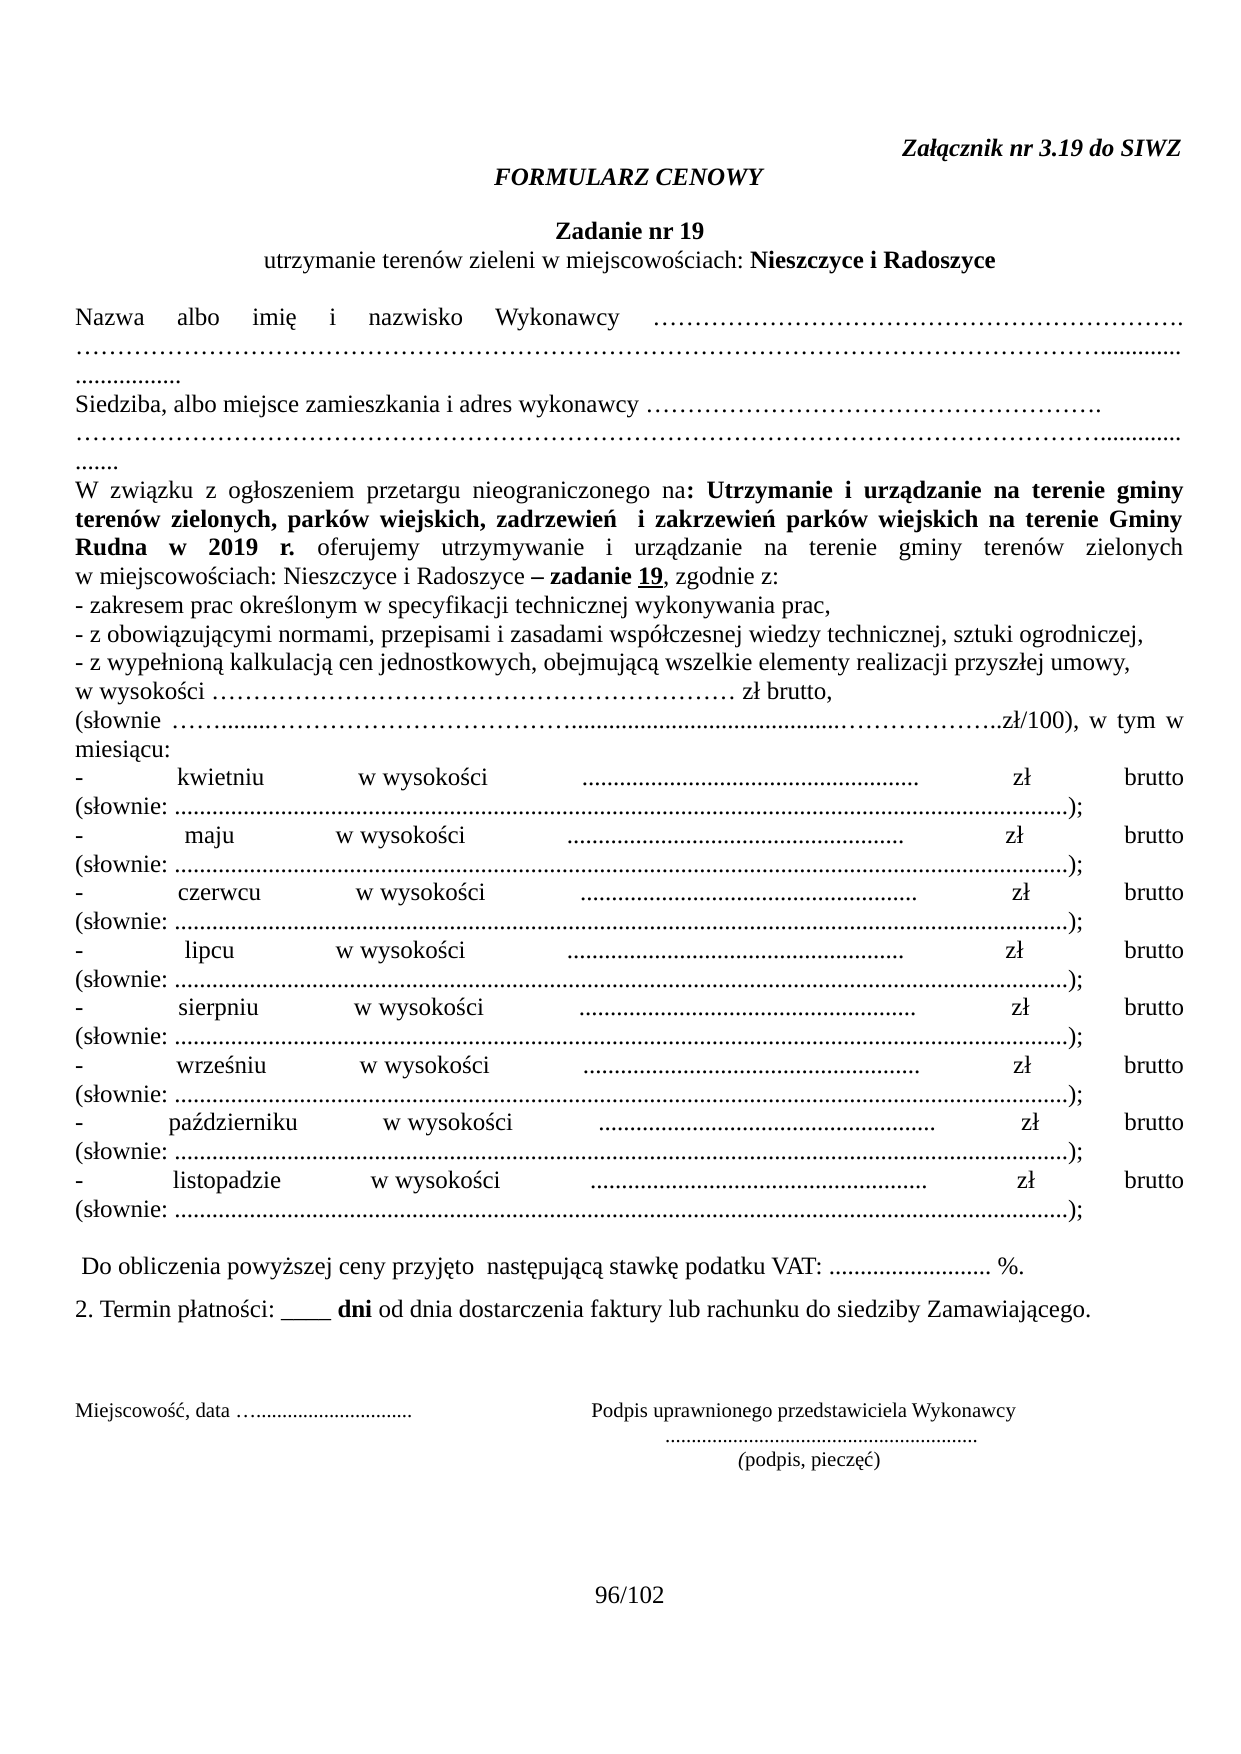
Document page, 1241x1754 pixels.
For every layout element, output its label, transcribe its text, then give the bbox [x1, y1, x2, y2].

text utrzymanie terenów zieleni w miejscowościach: Nieszczyce i Radoszyce [75, 245, 1184, 274]
text - lipcu w wysokości ...................................................... zł brutto (słownie: ...............................................................................................................................................); [75, 935, 1184, 992]
text - październiku w wysokości ...................................................... zł brutto (słownie: ...............................................................................................................................................); [75, 1107, 1184, 1165]
text ............................................................ [75, 1422, 1184, 1447]
text - wrześniu w wysokości ...................................................... zł brutto (słownie: ...............................................................................................................................................); [75, 1050, 1184, 1107]
text W związku z ogłoszeniem przetargu nieograniczonego na: Utrzymanie i urządzanie na terenie gminy terenów zielonych, parków wiejskich, zadrzewień i zakrzewień parków wiejskich na terenie Gminy Rudna w 2019 r. oferujemy utrzymywanie i urządzanie na terenie gminy terenów zielonych w miejscowościach: Nieszczyce i Radoszyce – zadanie 19, zgodnie z: [75, 475, 1184, 590]
text w wysokości ……………………………………………………… zł brutto, [75, 676, 1184, 705]
text - z wypełnioną kalkulacją cen jednostkowych, obejmującą wszelkie elementy realizacji przyszłej umowy, [75, 647, 1184, 676]
text - zakresem prac określonym w specyfikacji technicznej wykonywania prac, [75, 590, 1184, 619]
text - sierpniu w wysokości ...................................................... zł brutto (słownie: ...............................................................................................................................................); [75, 992, 1184, 1050]
text - maju w wysokości ...................................................... zł brutto (słownie: ...............................................................................................................................................); [75, 820, 1184, 877]
text Nazwa albo imię i nazwisko Wykonawcy ………………………………………………………. …………………………………………………………………………………………………………….............................. [75, 302, 1184, 389]
subtitle Załącznik nr 3.19 do SIWZ [75, 133, 1184, 162]
text (podpis, pieczęć) [75, 1447, 1240, 1471]
text Miejscowość, data ….............................. Podpis uprawnionego przedstawiciela Wykonawcy [75, 1398, 1184, 1422]
subtitle FORMULARZ CENOWY [75, 162, 1184, 191]
text Siedziba, albo miejsce zamieszkania i adres wykonawcy ………………………………………………. [75, 389, 1184, 417]
text - kwietniu w wysokości ...................................................... zł brutto (słownie: ...............................................................................................................................................); [75, 762, 1184, 820]
text - czerwcu w wysokości ...................................................... zł brutto (słownie: ...............................................................................................................................................); [75, 877, 1184, 935]
text Zadanie nr 19 [75, 216, 1184, 245]
text - listopadzie w wysokości ...................................................... zł brutto (słownie: ...............................................................................................................................................); [75, 1165, 1184, 1222]
text - z obowiązującymi normami, przepisami i zasadami współczesnej wiedzy technicznej, sztuki ogrodniczej, [75, 619, 1184, 647]
text (słownie ……........………………………………...........................................………………..zł/100), w tym w miesiącu: [75, 705, 1184, 762]
text 2. Termin płatności: ____ dni od dnia dostarczenia faktury lub rachunku do siedziby Zamawiającego. [75, 1294, 1184, 1323]
text Do obliczenia powyższej ceny przyjęto następującą stawkę podatku VAT: .......................... %. [75, 1251, 1184, 1280]
text …………………………………………………………………………………………………………….................... [75, 417, 1184, 475]
